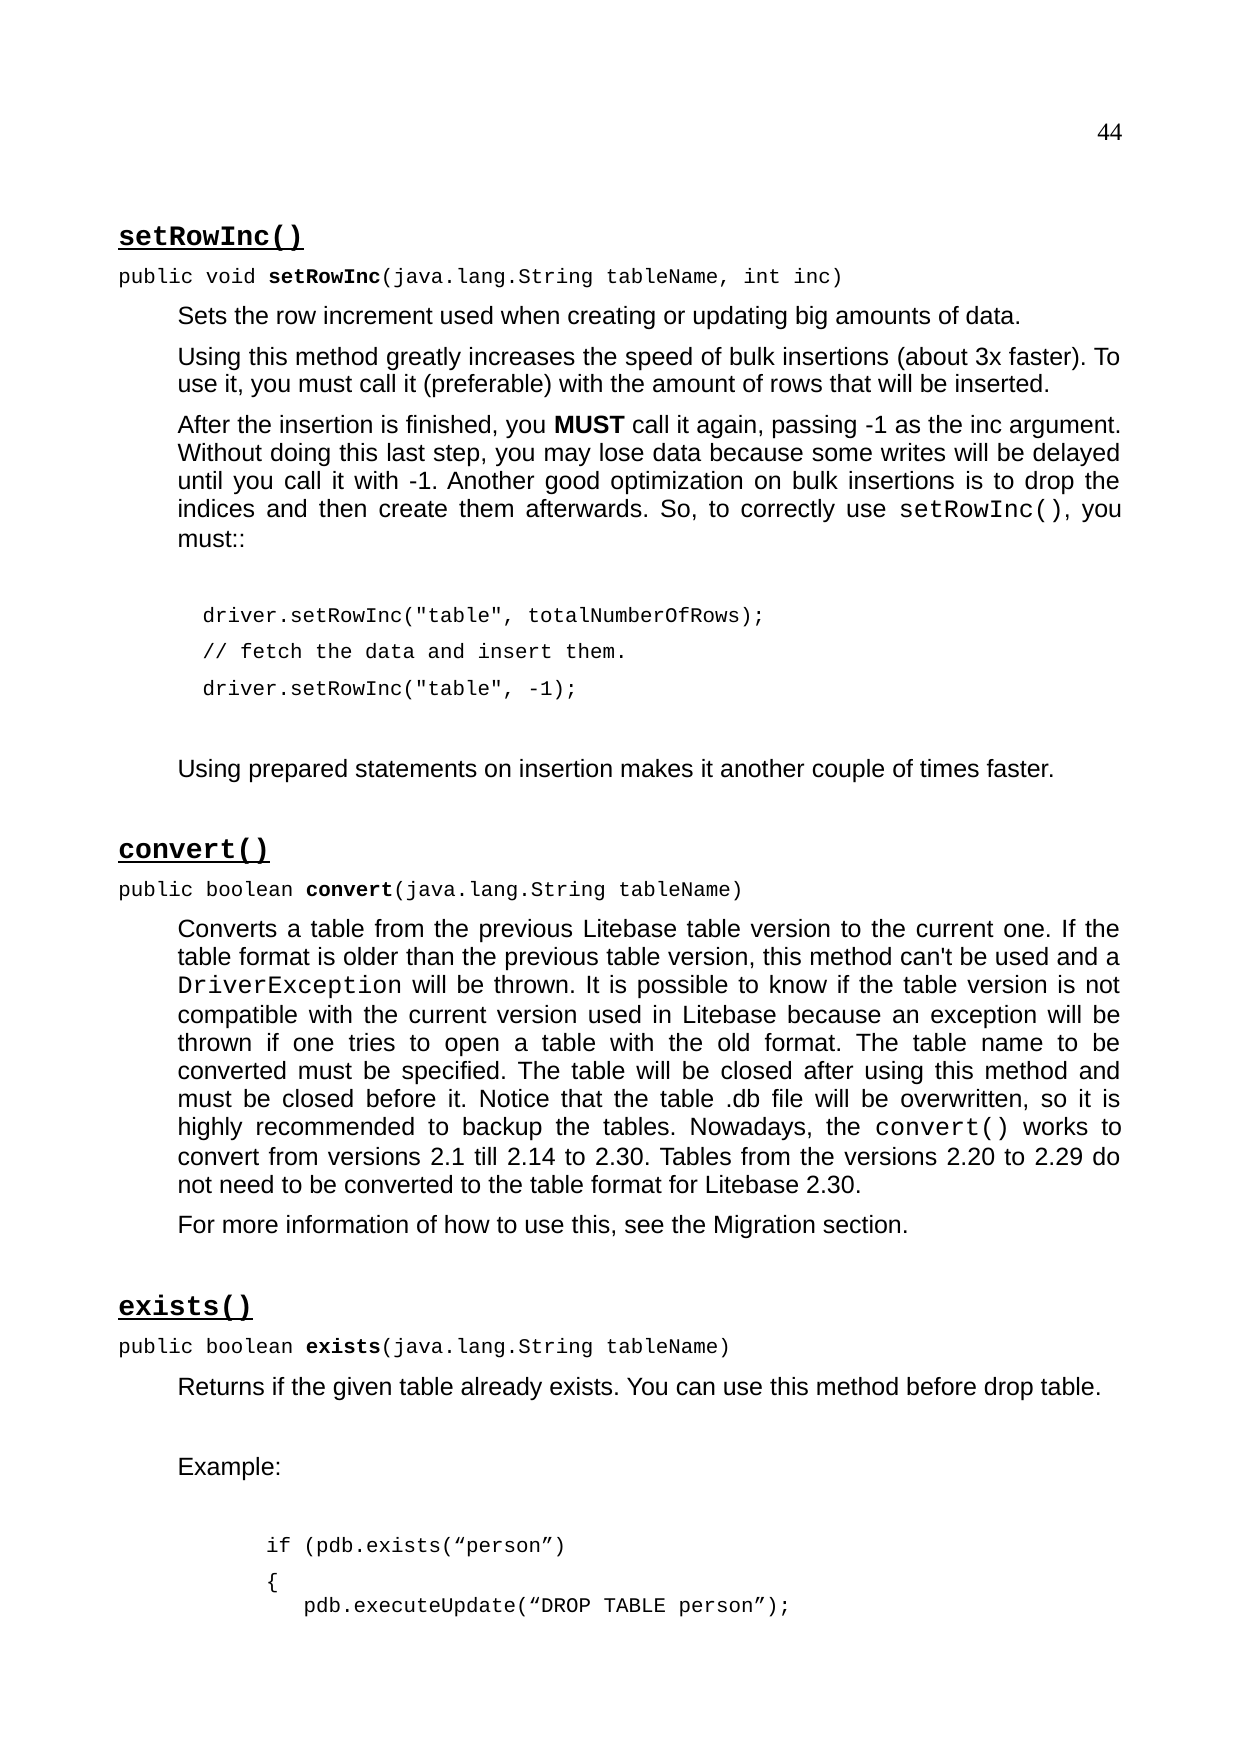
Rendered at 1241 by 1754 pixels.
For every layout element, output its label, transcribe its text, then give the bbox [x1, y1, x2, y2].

text if (pdb.exists(“person”) [118, 1534, 1122, 1559]
list driver.setRowInc("table", totalNumberOfRows); [177, 606, 1122, 629]
list // fetch the data and insert them. [177, 642, 1122, 665]
list After the insertion is finished, you MUST call it again, passing -1 as the inc argument. Without doing this last step, you may lose data because some writes will be delayed until you call it with -1. Another good optimization on bulk insertions is to drop the indices and then create them afterwards. So, to correctly use setRowInc(), you must:: [177, 411, 1122, 552]
subtitle exists() [118, 1292, 1122, 1324]
text { pdb.executeUpdate(“DROP TABLE person”); [118, 1571, 1122, 1619]
list Using prepared statements on insertion makes it another couple of times faster. [177, 754, 1122, 782]
text public void setRowInc(java.lang.String tableName, int inc) [118, 266, 1122, 290]
list For more information of how to use this, see the Migration section. [177, 1211, 1122, 1239]
subtitle convert() [118, 835, 1122, 867]
list Returns if the given table already exists. You can use this method before drop table. [177, 1373, 1122, 1401]
list driver.setRowInc("table", -1); [177, 678, 1122, 701]
list Example: [177, 1453, 1122, 1481]
text public boolean convert(java.lang.String tableName) [118, 879, 1122, 903]
list Using this method greatly increases the speed of bulk insertions (about 3x faster). To use it, you must call it (preferable) with the amount of rows that will be inserted. [177, 342, 1122, 398]
list Sets the row increment used when creating or updating big amounts of data. [177, 302, 1122, 330]
text public boolean exists(java.lang.String tableName) [118, 1337, 1122, 1360]
list Converts a table from the previous Litebase table version to the current one. If the table format is older than the previous table version, this method can't be used and a DriverException will be thrown. It is possible to know if the table version is not compatible with the current version used in Litebase because an exception will be thrown if one tries to open a table with the old format. The table name to be converted must be specified. The table will be closed after using this method and must be closed before it. Notice that the table .db file will be overwritten, so it is highly recommended to backup the tables. Nowadays, the convert() works to convert from versions 2.1 till 2.14 to 2.30. Tables from the versions 2.20 to 2.29 do not need to be converted to the table format for Litebase 2.30. [177, 915, 1122, 1199]
subtitle setRowInc() [118, 222, 1122, 254]
